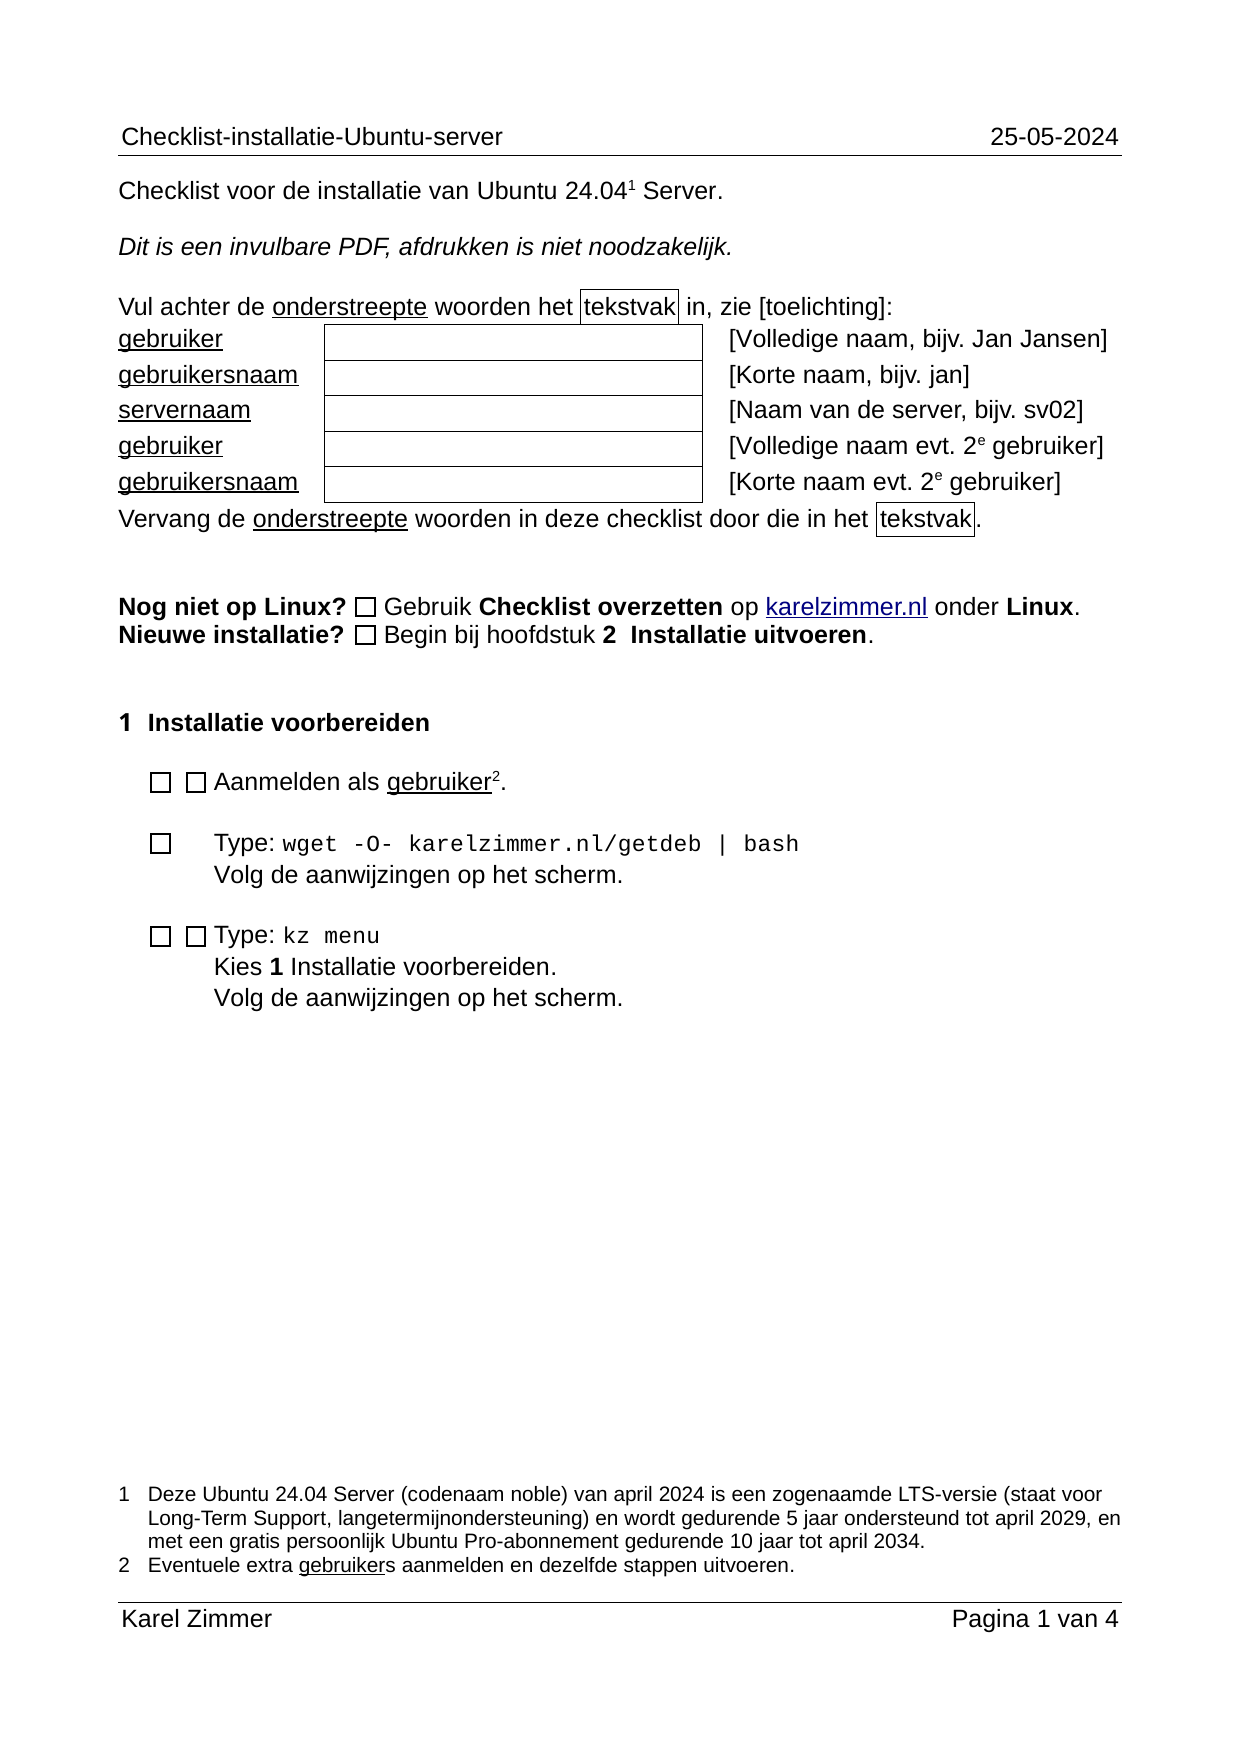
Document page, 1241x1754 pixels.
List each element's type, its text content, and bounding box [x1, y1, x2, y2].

table_cell [142, 828, 177, 859]
table_cell [142, 952, 177, 982]
text GEBRUIKERSNaaM [118, 466, 324, 502]
text in, zie [toelichting]: [679, 289, 1122, 324]
table_cell [118, 983, 142, 1013]
text [Naam van de server, bijv. sv02] [703, 395, 1122, 431]
text [Volledige naam, bijv. Jan Jansen] [703, 324, 1122, 360]
text gebruikersnaam [118, 360, 324, 395]
table_cell [142, 920, 177, 952]
table_cell [177, 828, 213, 859]
text GEBRUIKER [118, 324, 324, 360]
table_header [177, 767, 213, 797]
table_cell [118, 798, 142, 828]
table_cell [177, 952, 213, 982]
text Deze Ubuntu 24.04 Server (codenaam noble) van april 2024 is een zogenaamde LTS-versie (staat voor Long-Term Support, langetermijnondersteuning) en wordt gedurende 5 jaar ondersteund tot april 2029, en met een gratis persoonlijk Ubuntu Pro-abonnement gedurende 10 jaar tot april 2034. [118, 1483, 1122, 1553]
text tekstvak [877, 503, 974, 536]
table_cell [213, 798, 1122, 828]
text Dit is een invulbare PDF, afdrukken is niet noodzakelijk. [118, 233, 1122, 261]
table_cell [177, 983, 213, 1013]
table_cell [213, 890, 1122, 920]
table_cell [142, 983, 177, 1013]
list Installatie voorbereiden [118, 705, 1122, 739]
table_cell [177, 890, 213, 920]
text [Korte naam, bijv. jan] [703, 360, 1122, 395]
table_cell Type: wget -O- karelzimmer.nl/getdeb | bash [213, 828, 1122, 859]
table_cell [177, 860, 213, 890]
table_cell Volg de aanwijzingen op het scherm. [213, 983, 1122, 1013]
table_cell [118, 952, 142, 982]
text Nieuwe installatie? Begin bij hoofdstuk 2 Installatie uitvoeren. [118, 621, 1122, 649]
table_cell [142, 798, 177, 828]
text Vervang de ONDERSTREEPTE woorden in deze checklist door die in het [118, 502, 876, 537]
text tekstvak [581, 290, 678, 324]
table_cell [142, 860, 177, 890]
table_header [118, 767, 142, 797]
text Vul achter de ONDERSTREEPTE woorden het [118, 289, 580, 324]
table_cell [177, 798, 213, 828]
table_cell [177, 920, 213, 952]
table_cell Type: kz menu [213, 920, 1122, 952]
text . [975, 502, 1122, 537]
table_cell Volg de aanwijzingen op het scherm. [213, 860, 1122, 890]
table_cell [142, 890, 177, 920]
text GEBRUIKER [118, 431, 324, 466]
text serverNAAM [118, 395, 324, 431]
text Checklist voor de installatie van Ubuntu 24.04 Server. [118, 177, 1122, 205]
table_header Aanmelden als gebruiker. [213, 767, 1122, 797]
table_cell [118, 920, 142, 952]
text Nog niet op Linux? Gebruik Checklist overzetten op karelzimmer.nl onder Linux. [118, 593, 1122, 621]
table_cell Kies 1 Installatie voorbereiden. [213, 952, 1122, 982]
table_cell [118, 828, 142, 859]
text [Korte naam evt. 2e gebruiker] [703, 466, 1122, 502]
table_cell [118, 890, 142, 920]
table_header [142, 767, 177, 797]
text [Volledige naam evt. 2e gebruiker] [703, 431, 1122, 466]
table_cell [118, 860, 142, 890]
